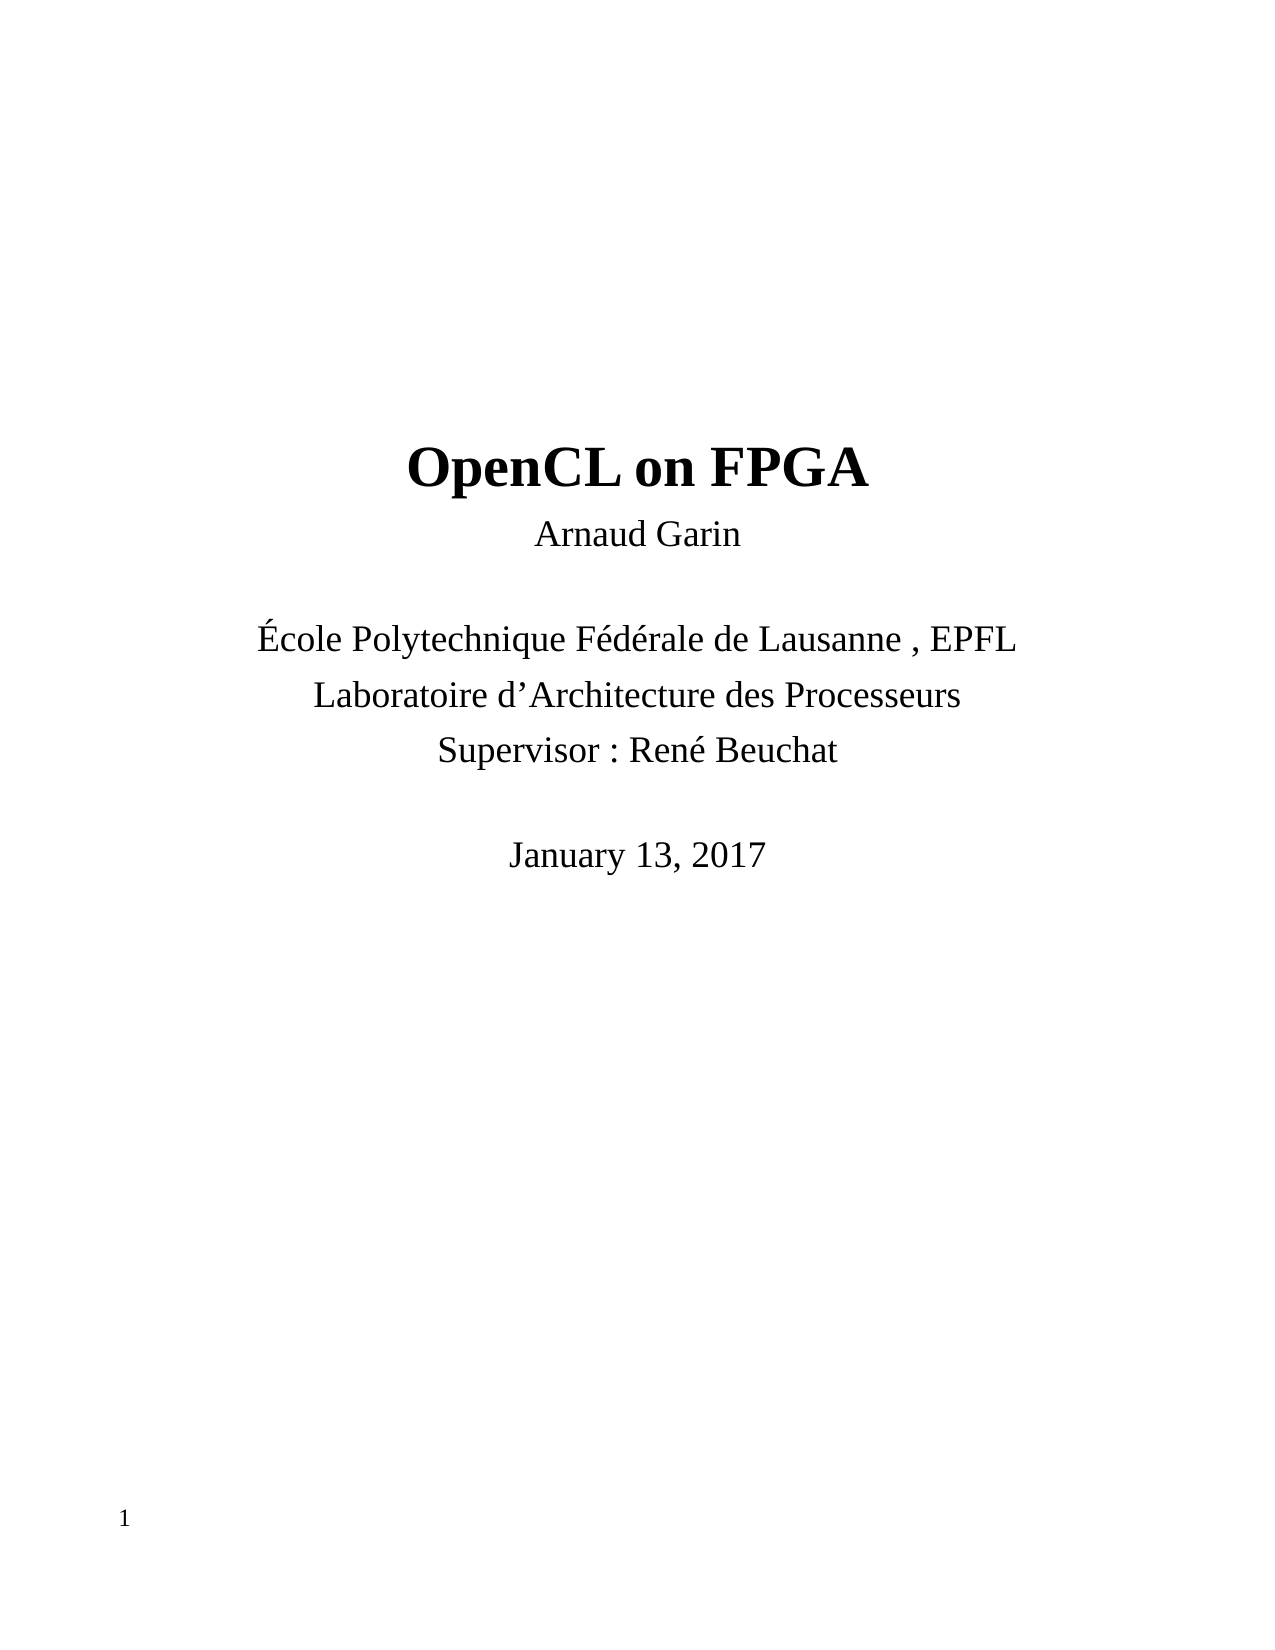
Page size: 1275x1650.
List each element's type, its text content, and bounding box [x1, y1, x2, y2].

subtitle École Polytechnique Fédérale de Lausanne , EPFL [118, 617, 1157, 660]
subtitle Arnaud Garin [118, 512, 1157, 555]
title OpenCL on FPGA [118, 432, 1157, 499]
subtitle Supervisor : René Beuchat [118, 728, 1157, 771]
subtitle Laboratoire d’Architecture des Processeurs [118, 672, 1157, 715]
subtitle January 13, 2017 [118, 832, 1157, 876]
